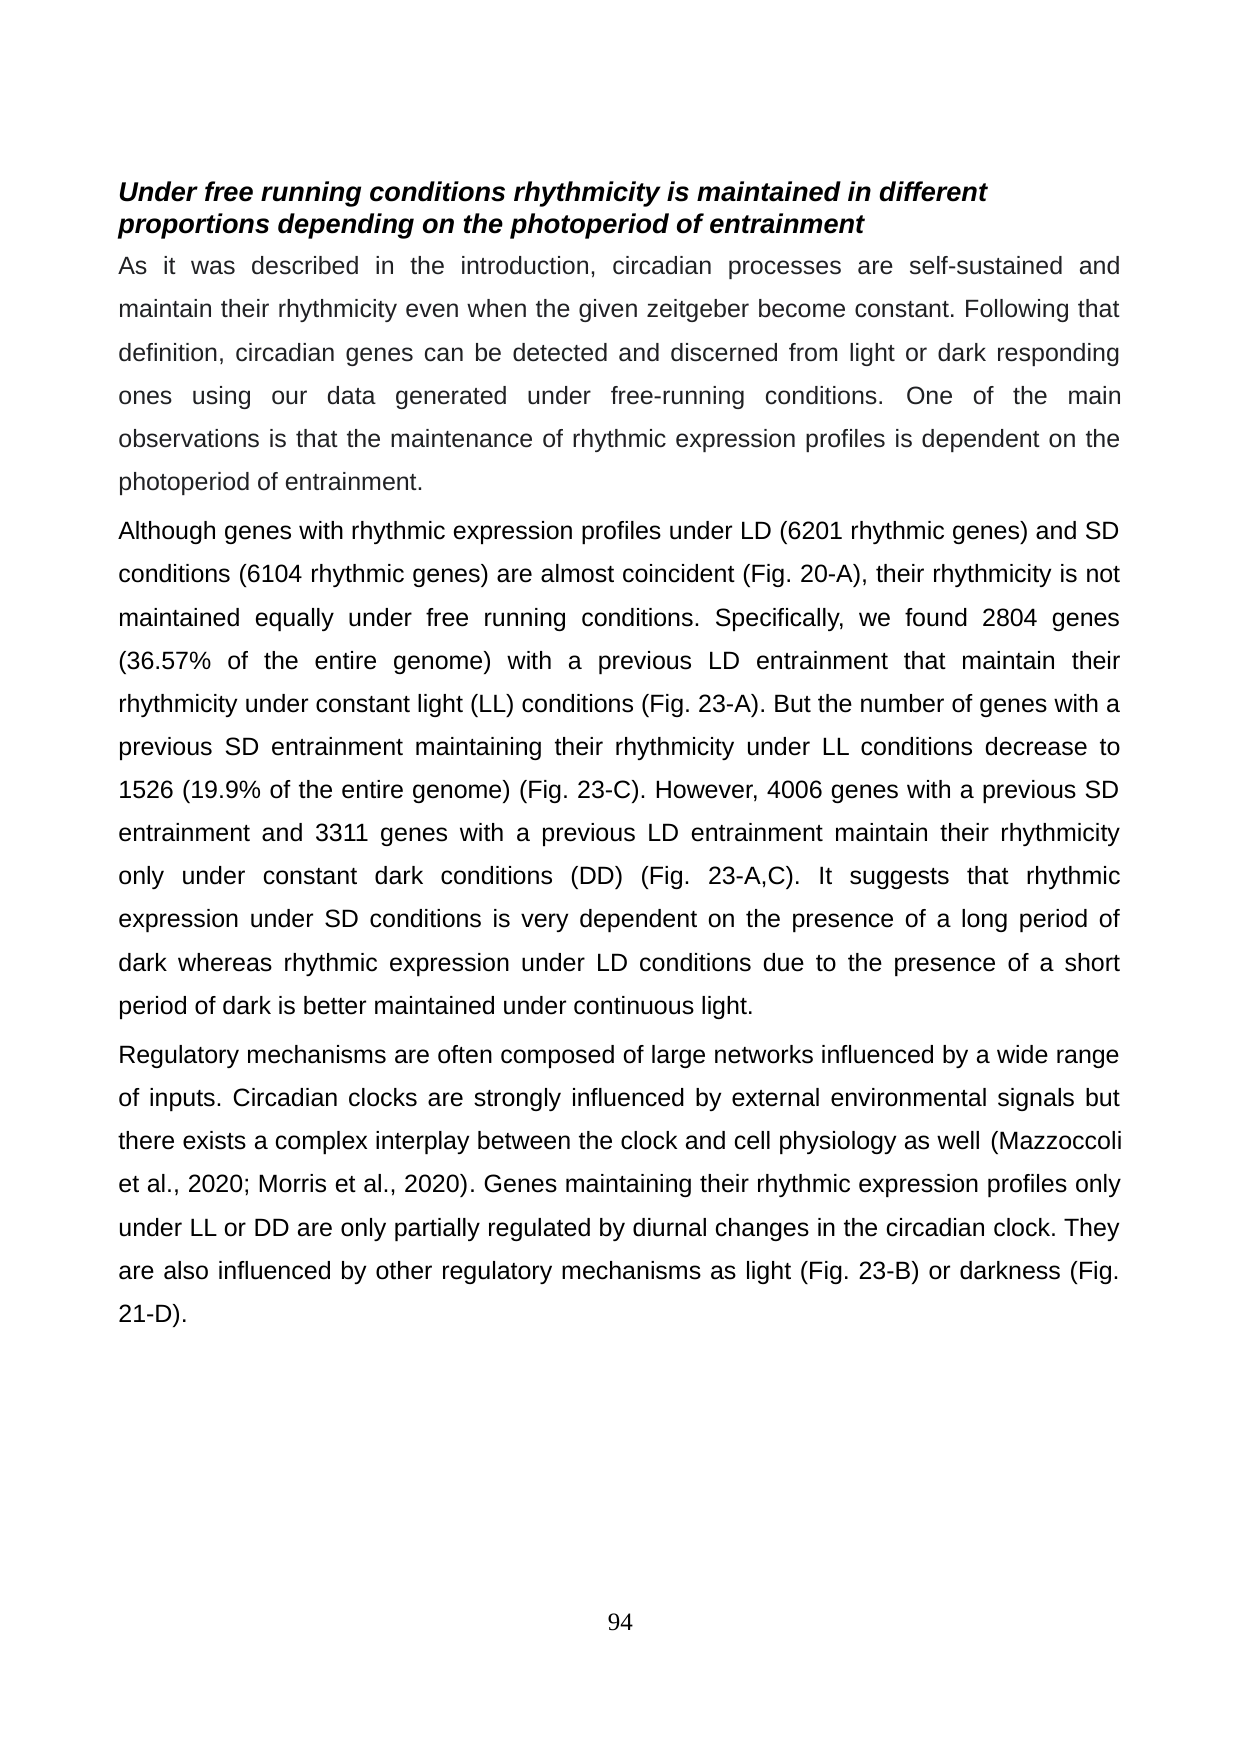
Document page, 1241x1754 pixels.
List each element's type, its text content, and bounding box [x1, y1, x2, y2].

text Regulatory mechanisms are often composed of large networks influenced by a wide range of inputs. Circadian clocks are strongly influenced by external environmental signals but there exists a complex interplay between the clock and cell physiology as well (Mazzoccoli et al., 2020; Morris et al., 2020)⁠. Genes maintaining their rhythmic expression profiles only under LL or DD are only partially regulated by diurnal changes in the circadian clock. They are also influenced by other regulatory mechanisms as light (Fig. 23-B) or darkness (Fig. 21-D). [118, 1040, 1122, 1327]
text As it was described in the introduction, circadian processes are self-sustained and maintain their rhythmicity even when the given zeitgeber become constant. Following that definition, circadian genes can be detected and discerned from light or dark responding ones using our data generated under free-running conditions. One of the main observations is that the maintenance of rhythmic expression profiles is dependent on the photoperiod of entrainment. [118, 251, 1122, 496]
text Although genes with rhythmic expression profiles under LD (6201 rhythmic genes) and SD conditions (6104 rhythmic genes) are almost coincident (Fig. 20-A), their rhythmicity is not maintained equally under free running conditions. Specifically, we found 2804 genes (36.57% of the entire genome) with a previous LD entrainment that maintain their rhythmicity under constant light (LL) conditions (Fig. 23-A). But the number of genes with a previous SD entrainment maintaining their rhythmicity under LL conditions decrease to 1526 (19.9% of the entire genome) (Fig. 23-C). However, 4006 genes with a previous SD entrainment and 3311 genes with a previous LD entrainment maintain their rhythmicity only under constant dark conditions (DD) (Fig. 23-A,C). It suggests that rhythmic expression under SD conditions is very dependent on the presence of a long period of dark whereas rhythmic expression under LD conditions due to the presence of a short period of dark is better maintained under continuous light. [118, 516, 1122, 1019]
subtitle Under free running conditions rhythmicity is maintained in different proportions depending on the photoperiod of entrainment [118, 176, 1122, 239]
